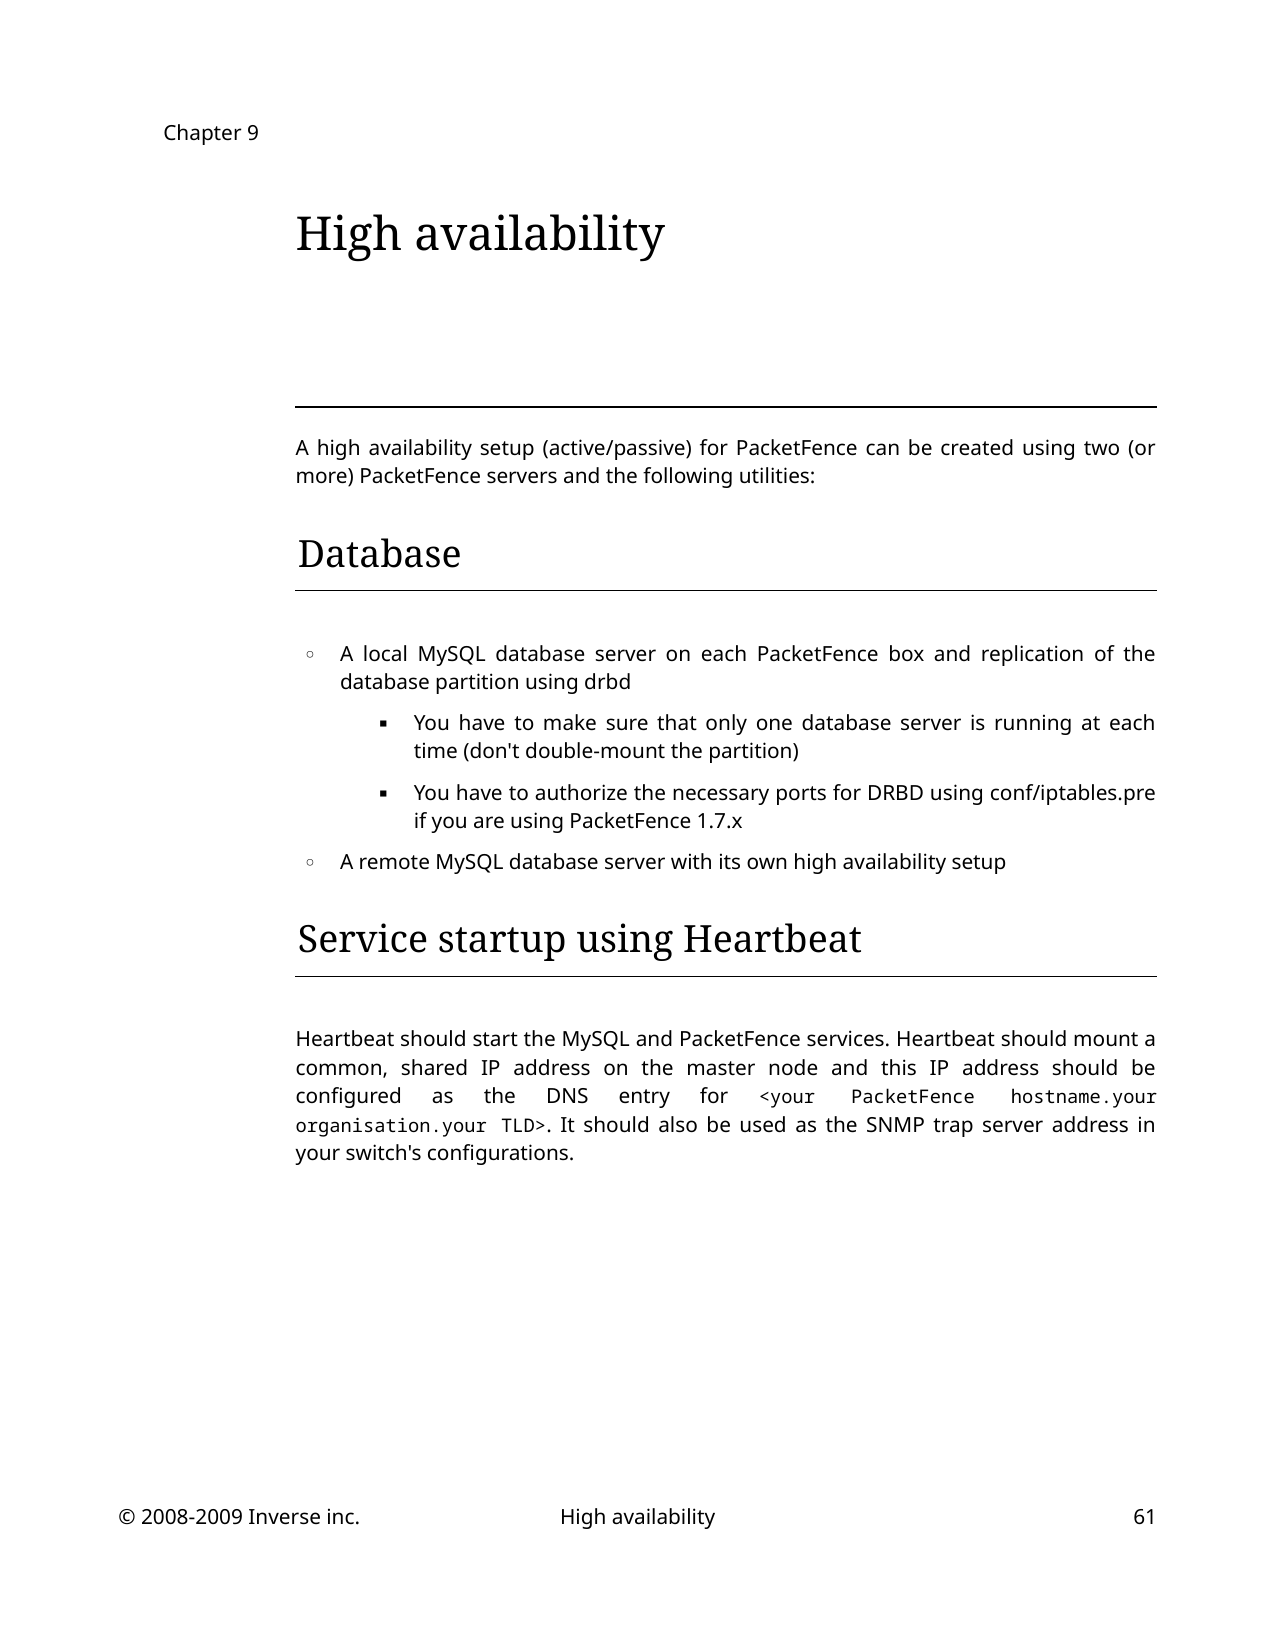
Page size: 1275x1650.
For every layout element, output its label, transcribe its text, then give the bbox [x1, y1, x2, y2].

subtitle Service startup using Heartbeat [295, 913, 1157, 976]
list A remote MySQL database server with its own high availability setup [302, 847, 1157, 875]
list A local MySQL database server on each PacketFence box and replication of the database partition using drbd [302, 639, 1157, 696]
list You have to authorize the necessary ports for DRBD using conf/iptables.pre if you are using PacketFence 1.7.x [376, 778, 1157, 834]
subtitle High availability [295, 201, 1157, 406]
text A high availability setup (active/passive) for PacketFence can be created using two (or more) PacketFence servers and the following utilities: [295, 433, 1157, 490]
subtitle Database [295, 527, 1157, 590]
list You have to make sure that only one database server is running at each time (don't double-mount the partition) [376, 708, 1157, 765]
text Heartbeat should start the MySQL and PacketFence services. Heartbeat should mount a common, shared IP address on the master node and this IP address should be configured as the DNS entry for <your PacketFence hostname.your organisation.your TLD>. It should also be used as the SNMP trap server address in your switch's configurations. [295, 1024, 1157, 1167]
